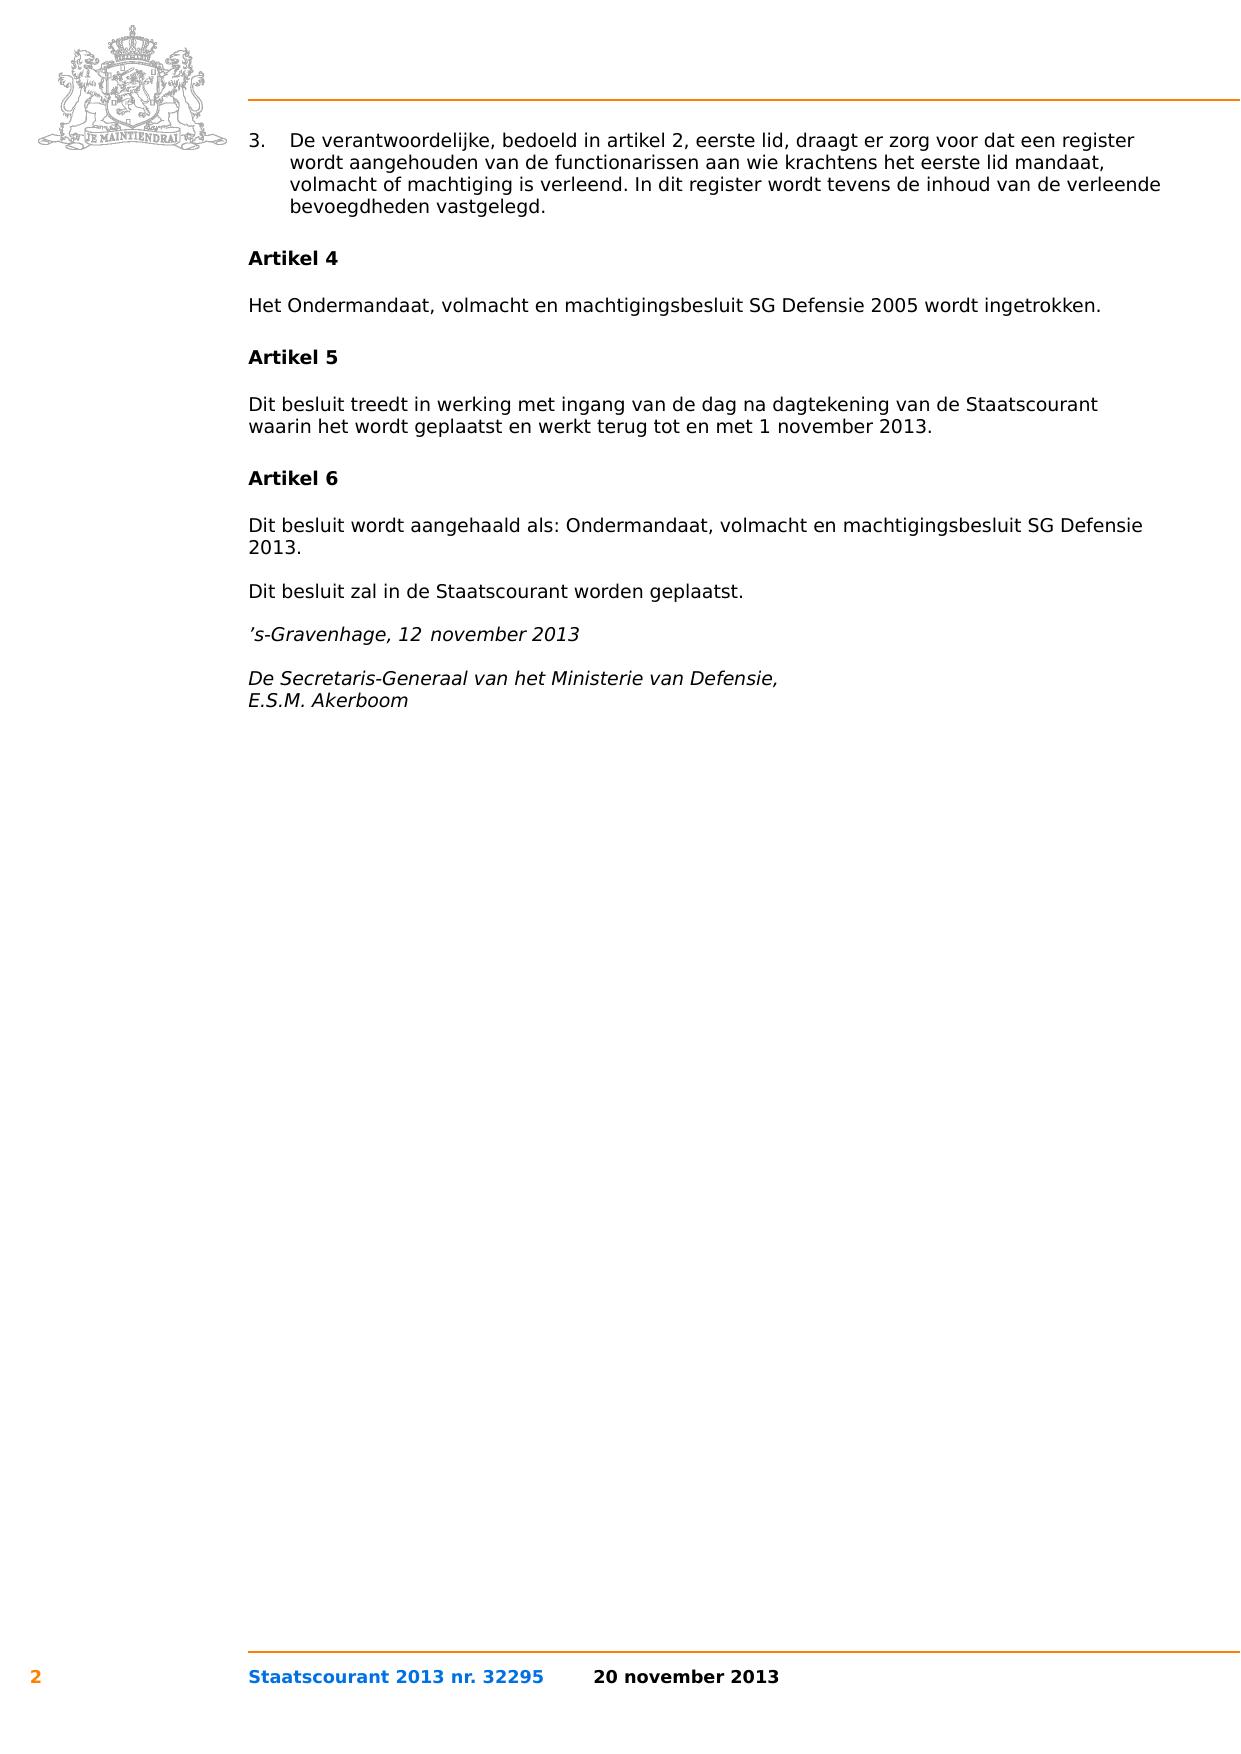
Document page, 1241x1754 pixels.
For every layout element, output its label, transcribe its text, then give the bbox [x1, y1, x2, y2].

subtitle Artikel 5 [248, 347, 1163, 369]
subtitle Artikel 4 [248, 248, 1163, 270]
picture [38, 25, 227, 150]
text Het Ondermandaat, volmacht en machtigingsbesluit SG Defensie 2005 wordt ingetrokken. [248, 295, 1163, 317]
text De Secretaris-Generaal van het Ministerie van Defensie, E.S.M. Akerboom [248, 668, 1163, 712]
text Dit besluit treedt in werking met ingang van de dag na dagtekening van de Staatscourant waarin het wordt geplaatst en werkt terug tot en met 1 november 2013. [248, 394, 1163, 438]
text Dit besluit zal in de Staatscourant worden geplaatst. [248, 581, 1163, 602]
text 3. De verantwoordelijke, bedoeld in artikel 2, eerste lid, draagt er zorg voor dat een register wordt aangehouden van de functionarissen aan wie krachtens het eerste lid mandaat, volmacht of machtiging is verleend. In dit register wordt tevens de inhoud van de verleende bevoegdheden vastgelegd. [248, 130, 1163, 218]
text Dit besluit wordt aangehaald als: Ondermandaat, volmacht en machtigingsbesluit SG Defensie 2013. [248, 515, 1163, 559]
subtitle Artikel 6 [248, 468, 1163, 490]
text ’s-Gravenhage, 12 november 2013 [248, 624, 1163, 646]
